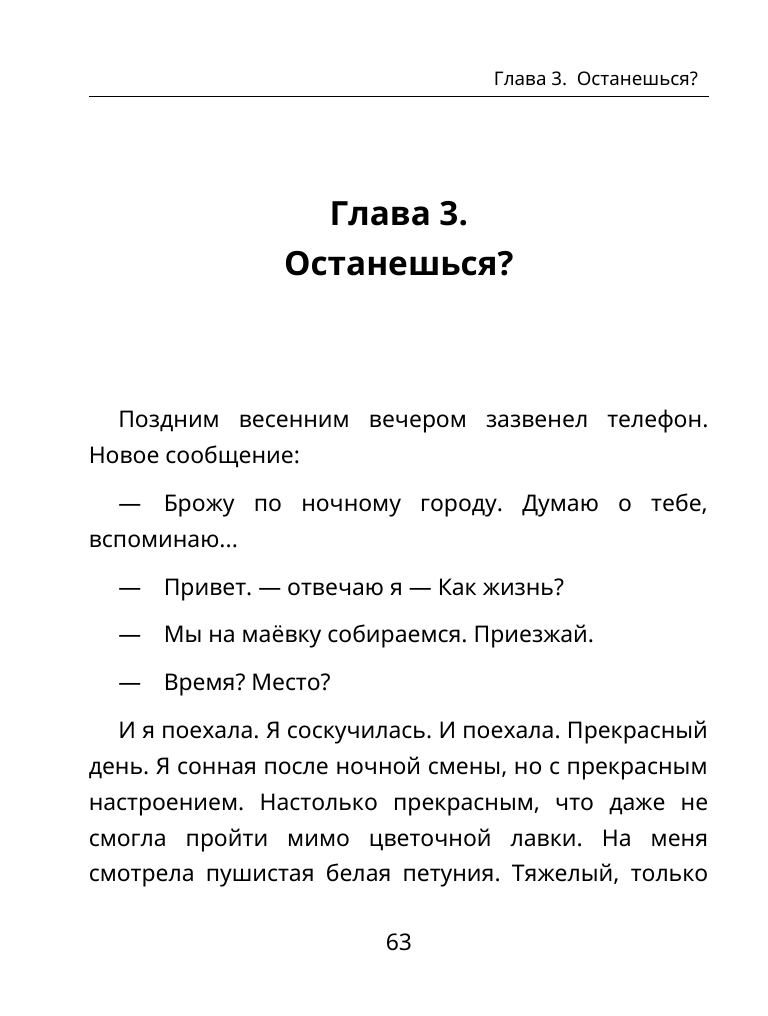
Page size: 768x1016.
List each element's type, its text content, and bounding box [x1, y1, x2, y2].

text Поздним весенним вечером зазвенел телефон. Новое сообщение: [88, 403, 709, 470]
list Привет. — отвечаю я — Как жизнь? [88, 571, 709, 602]
list Время? Место? [88, 666, 709, 697]
text И я поехала. Я соскучилась. И поехала. Прекрасный день. Я сонная после ночной смены, но с прекрасным настроением. Настолько прекрасным, что даже не смогла пройти мимо цветочной лавки. На меня смотрела пушистая белая петуния. Тяжелый, только [88, 714, 709, 889]
list Мы на маёвку собираемся. Приезжай. [88, 618, 709, 649]
list Брожу по ночному городу. Думаю о тебе, вспоминаю... [88, 487, 709, 554]
subtitle Глава 3. Останешься? [88, 185, 709, 285]
